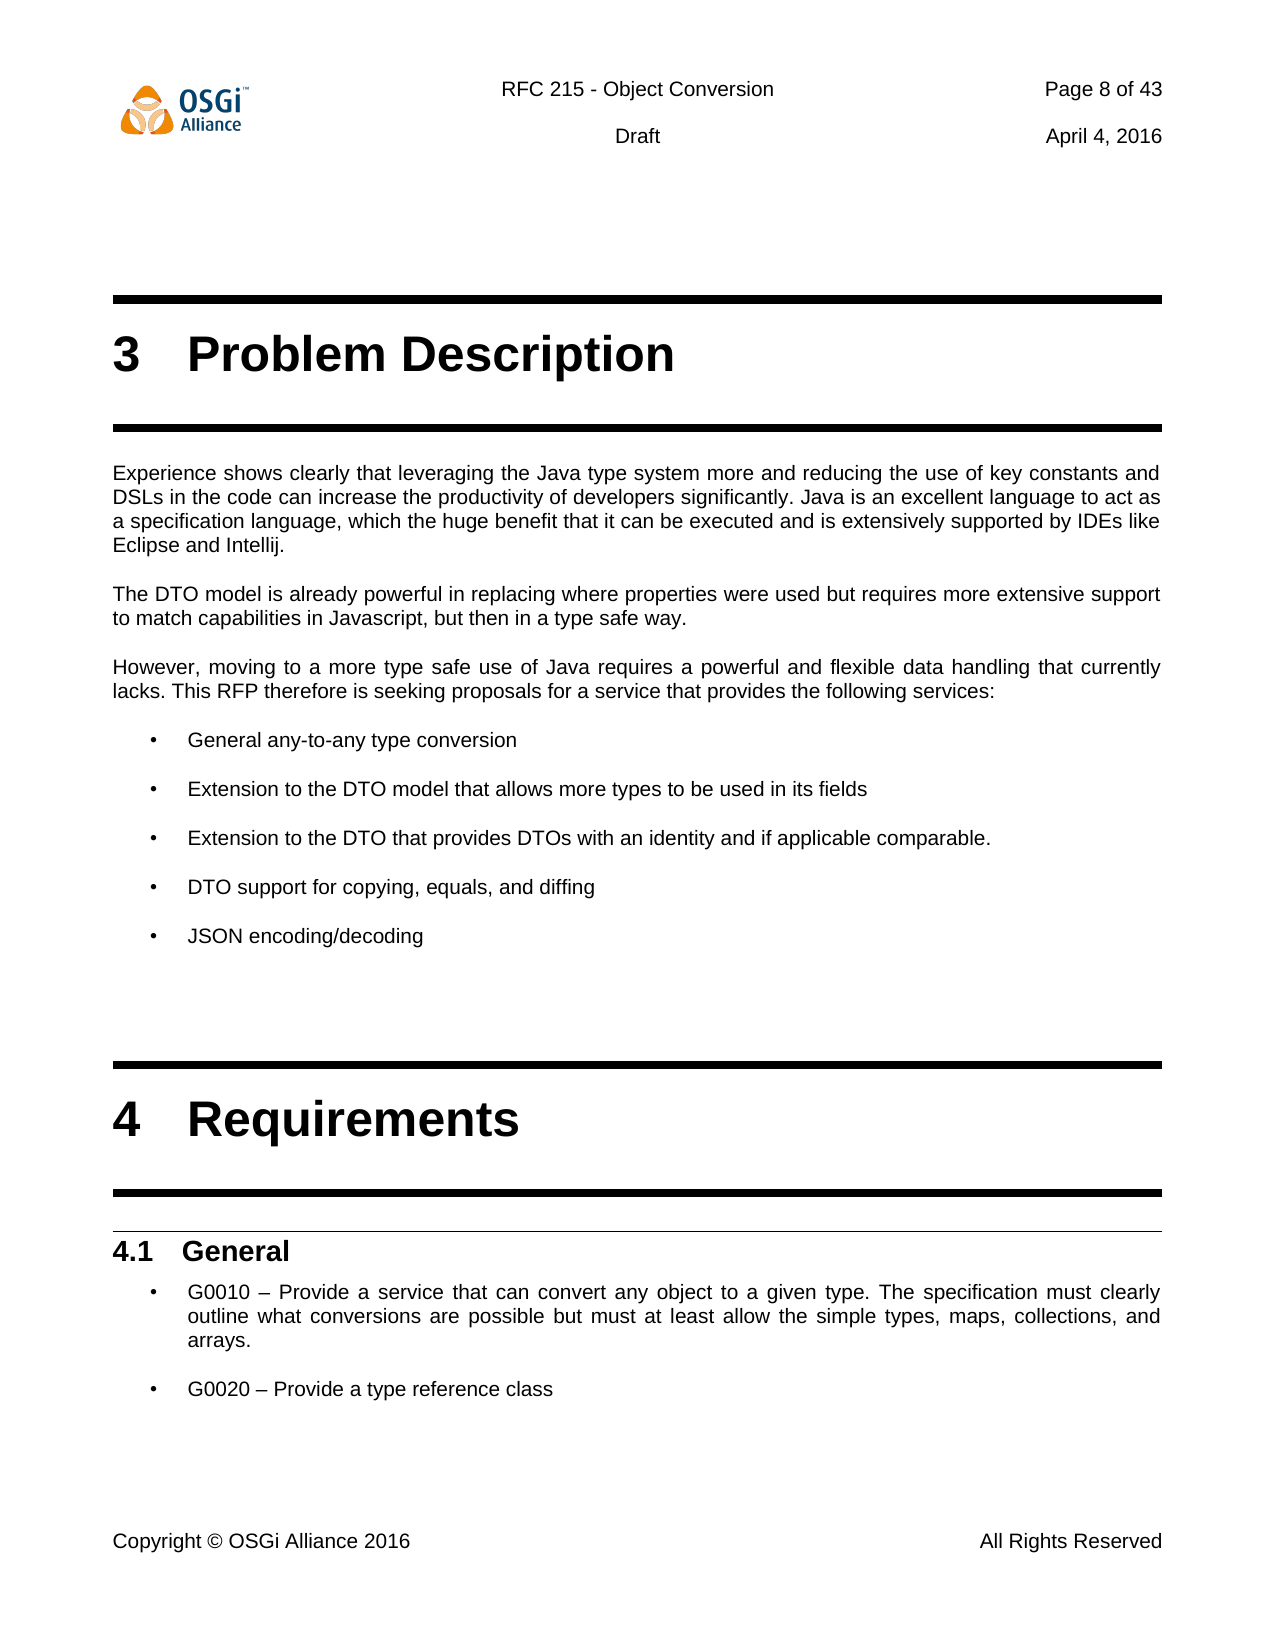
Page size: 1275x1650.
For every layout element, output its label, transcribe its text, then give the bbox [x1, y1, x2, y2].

list JSON encoding/decoding [150, 924, 1162, 948]
list DTO support for copying, equals, and diffing [150, 875, 1162, 899]
subtitle General [112, 1232, 1162, 1267]
list Extension to the DTO that provides DTOs with an identity and if applicable comparable. [150, 826, 1162, 850]
picture [113, 78, 257, 142]
text The DTO model is already powerful in replacing where properties were used but requires more extensive support to match capabilities in Javascript, but then in a type safe way. [112, 582, 1162, 630]
subtitle Problem Description [112, 296, 1162, 432]
subtitle Requirements [112, 1062, 1162, 1197]
text However, moving to a more type safe use of Java requires a powerful and flexible data handling that currently lacks. This RFP therefore is seeking proposals for a service that provides the following services: [112, 655, 1162, 703]
list General any-to-any type conversion [150, 728, 1162, 752]
text Experience shows clearly that leveraging the Java type system more and reducing the use of key constants and DSLs in the code can increase the productivity of developers significantly. Java is an excellent language to act as a specification language, which the huge benefit that it can be executed and is extensively supported by IDEs like Eclipse and Intellij. [112, 461, 1162, 557]
list G0010 – Provide a service that can convert any object to a given type. The specification must clearly outline what conversions are possible but must at least allow the simple types, maps, collections, and arrays. [150, 1280, 1162, 1352]
list Extension to the DTO model that allows more types to be used in its fields [150, 777, 1162, 801]
list G0020 – Provide a type reference class [150, 1377, 1162, 1401]
